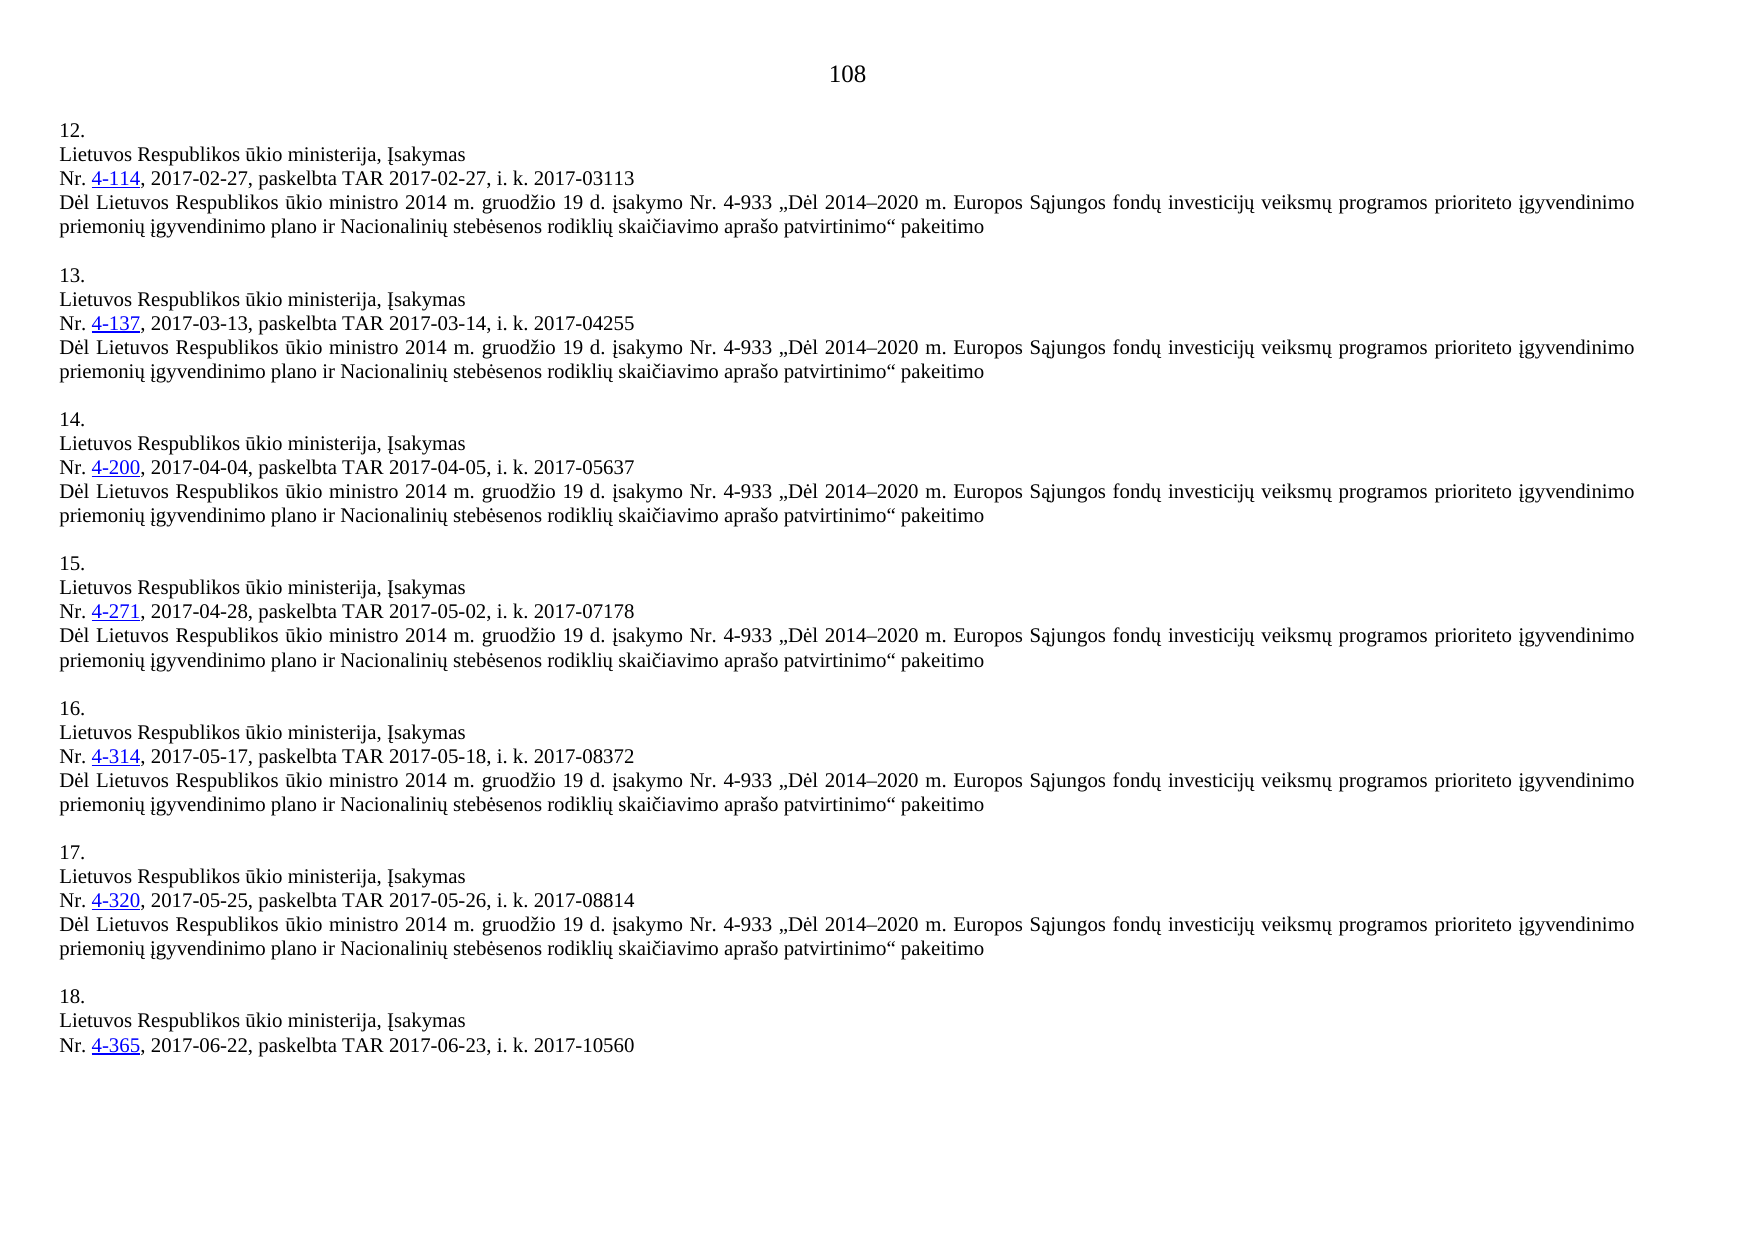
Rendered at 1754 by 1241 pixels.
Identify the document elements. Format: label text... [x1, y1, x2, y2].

text 12. [59, 118, 1636, 142]
text Lietuvos Respublikos ūkio ministerija, Įsakymas [59, 142, 1636, 166]
text Nr. 4-314, 2017-05-17, paskelbta TAR 2017-05-18, i. k. 2017-08372 [59, 744, 1636, 768]
text Nr. 4-137, 2017-03-13, paskelbta TAR 2017-03-14, i. k. 2017-04255 [59, 311, 1636, 335]
text Dėl Lietuvos Respublikos ūkio ministro 2014 m. gruodžio 19 d. įsakymo Nr. 4-933 „Dėl 2014–2020 m. Europos Sąjungos fondų investicijų veiksmų programos prioriteto įgyvendinimo priemonių įgyvendinimo plano ir Nacionalinių stebėsenos rodiklių skaičiavimo aprašo patvirtinimo“ pakeitimo [59, 190, 1636, 238]
text 17. [59, 840, 1636, 864]
text Nr. 4-365, 2017-06-22, paskelbta TAR 2017-06-23, i. k. 2017-10560 [59, 1032, 1636, 1057]
text Dėl Lietuvos Respublikos ūkio ministro 2014 m. gruodžio 19 d. įsakymo Nr. 4-933 „Dėl 2014–2020 m. Europos Sąjungos fondų investicijų veiksmų programos prioriteto įgyvendinimo priemonių įgyvendinimo plano ir Nacionalinių stebėsenos rodiklių skaičiavimo aprašo patvirtinimo“ pakeitimo [59, 912, 1636, 960]
text 13. [59, 262, 1636, 287]
text 18. [59, 984, 1636, 1008]
text Lietuvos Respublikos ūkio ministerija, Įsakymas [59, 287, 1636, 311]
text Nr. 4-200, 2017-04-04, paskelbta TAR 2017-04-05, i. k. 2017-05637 [59, 455, 1636, 479]
text 14. [59, 407, 1636, 431]
text Nr. 4-271, 2017-04-28, paskelbta TAR 2017-05-02, i. k. 2017-07178 [59, 599, 1636, 623]
text Dėl Lietuvos Respublikos ūkio ministro 2014 m. gruodžio 19 d. įsakymo Nr. 4-933 „Dėl 2014–2020 m. Europos Sąjungos fondų investicijų veiksmų programos prioriteto įgyvendinimo priemonių įgyvendinimo plano ir Nacionalinių stebėsenos rodiklių skaičiavimo aprašo patvirtinimo“ pakeitimo [59, 623, 1636, 672]
text Dėl Lietuvos Respublikos ūkio ministro 2014 m. gruodžio 19 d. įsakymo Nr. 4-933 „Dėl 2014–2020 m. Europos Sąjungos fondų investicijų veiksmų programos prioriteto įgyvendinimo priemonių įgyvendinimo plano ir Nacionalinių stebėsenos rodiklių skaičiavimo aprašo patvirtinimo“ pakeitimo [59, 768, 1636, 816]
text Lietuvos Respublikos ūkio ministerija, Įsakymas [59, 864, 1636, 888]
text 16. [59, 696, 1636, 720]
text Lietuvos Respublikos ūkio ministerija, Įsakymas [59, 1008, 1636, 1032]
text Nr. 4-320, 2017-05-25, paskelbta TAR 2017-05-26, i. k. 2017-08814 [59, 888, 1636, 912]
text Dėl Lietuvos Respublikos ūkio ministro 2014 m. gruodžio 19 d. įsakymo Nr. 4-933 „Dėl 2014–2020 m. Europos Sąjungos fondų investicijų veiksmų programos prioriteto įgyvendinimo priemonių įgyvendinimo plano ir Nacionalinių stebėsenos rodiklių skaičiavimo aprašo patvirtinimo“ pakeitimo [59, 479, 1636, 527]
text Nr. 4-114, 2017-02-27, paskelbta TAR 2017-02-27, i. k. 2017-03113 [59, 166, 1636, 190]
text 15. [59, 551, 1636, 575]
text Dėl Lietuvos Respublikos ūkio ministro 2014 m. gruodžio 19 d. įsakymo Nr. 4-933 „Dėl 2014–2020 m. Europos Sąjungos fondų investicijų veiksmų programos prioriteto įgyvendinimo priemonių įgyvendinimo plano ir Nacionalinių stebėsenos rodiklių skaičiavimo aprašo patvirtinimo“ pakeitimo [59, 335, 1636, 383]
text Lietuvos Respublikos ūkio ministerija, Įsakymas [59, 720, 1636, 744]
text Lietuvos Respublikos ūkio ministerija, Įsakymas [59, 431, 1636, 455]
text Lietuvos Respublikos ūkio ministerija, Įsakymas [59, 575, 1636, 599]
